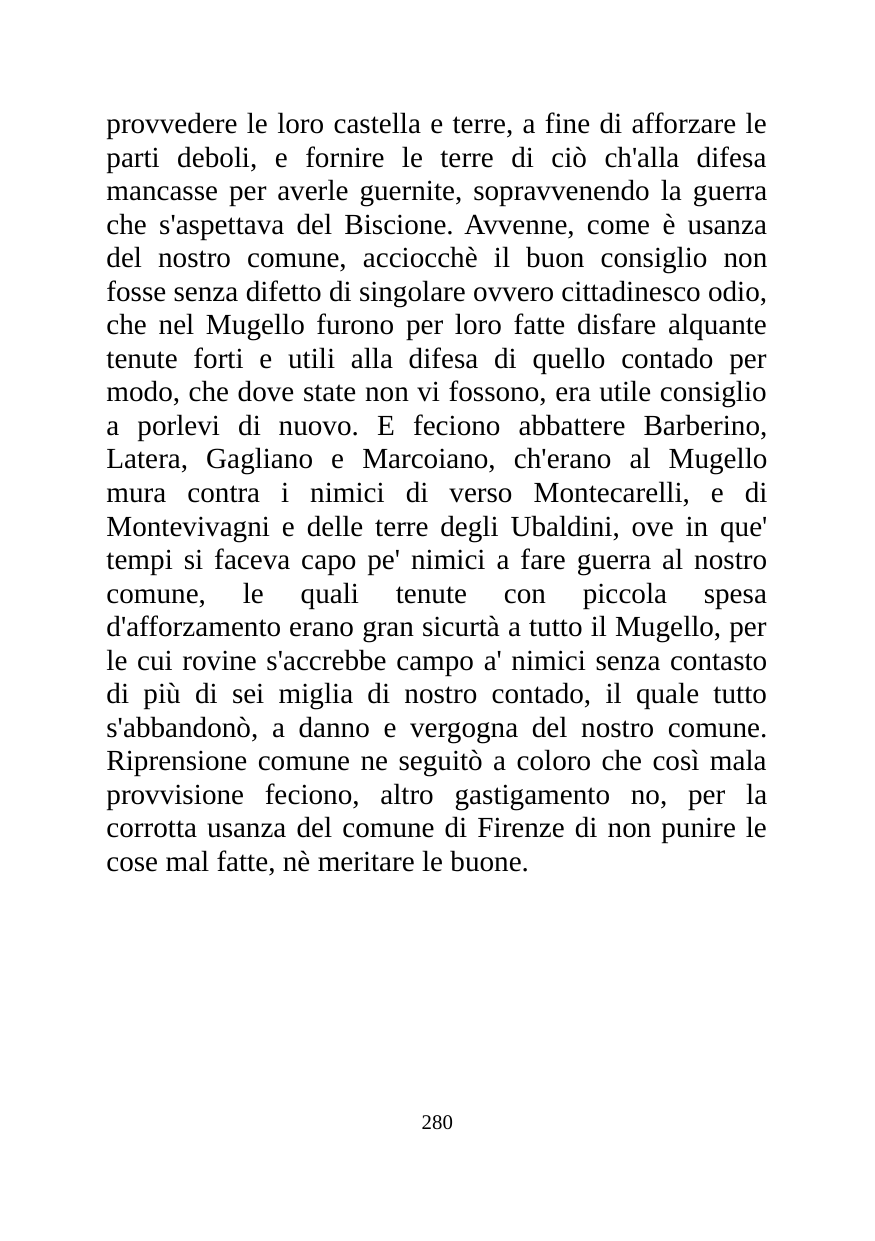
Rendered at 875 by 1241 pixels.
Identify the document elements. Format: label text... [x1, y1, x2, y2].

text provvedere le loro castella e terre, a fine di afforzare le parti deboli, e fornire le terre di ciò ch'alla difesa mancasse per averle guernite, sopravvenendo la guerra che s'aspettava del Biscione. Avvenne, come è usanza del nostro comune, acciocchè il buon consiglio non fosse senza difetto di singolare ovvero cittadinesco odio, che nel Mugello furono per loro fatte disfare alquante tenute forti e utili alla difesa di quello contado per modo, che dove state non vi fossono, era utile consiglio a porlevi di nuovo. E feciono abbattere Barberino, Latera, Gagliano e Marcoiano, ch'erano al Mugello mura contra i nimici di verso Montecarelli, e di Montevivagni e delle terre degli Ubaldini, ove in que' tempi si faceva capo pe' nimici a fare guerra al nostro comune, le quali tenute con piccola spesa d'afforzamento erano gran sicurtà a tutto il Mugello, per le cui rovine s'accrebbe campo a' nimici senza contasto di più di sei miglia di nostro contado, il quale tutto s'abbandonò, a danno e vergogna del nostro comune. Riprensione comune ne seguitò a coloro che così mala provvisione feciono, altro gastigamento no, per la corrotta usanza del comune di Firenze di non punire le cose mal fatte, nè meritare le buone. [106, 106, 768, 878]
